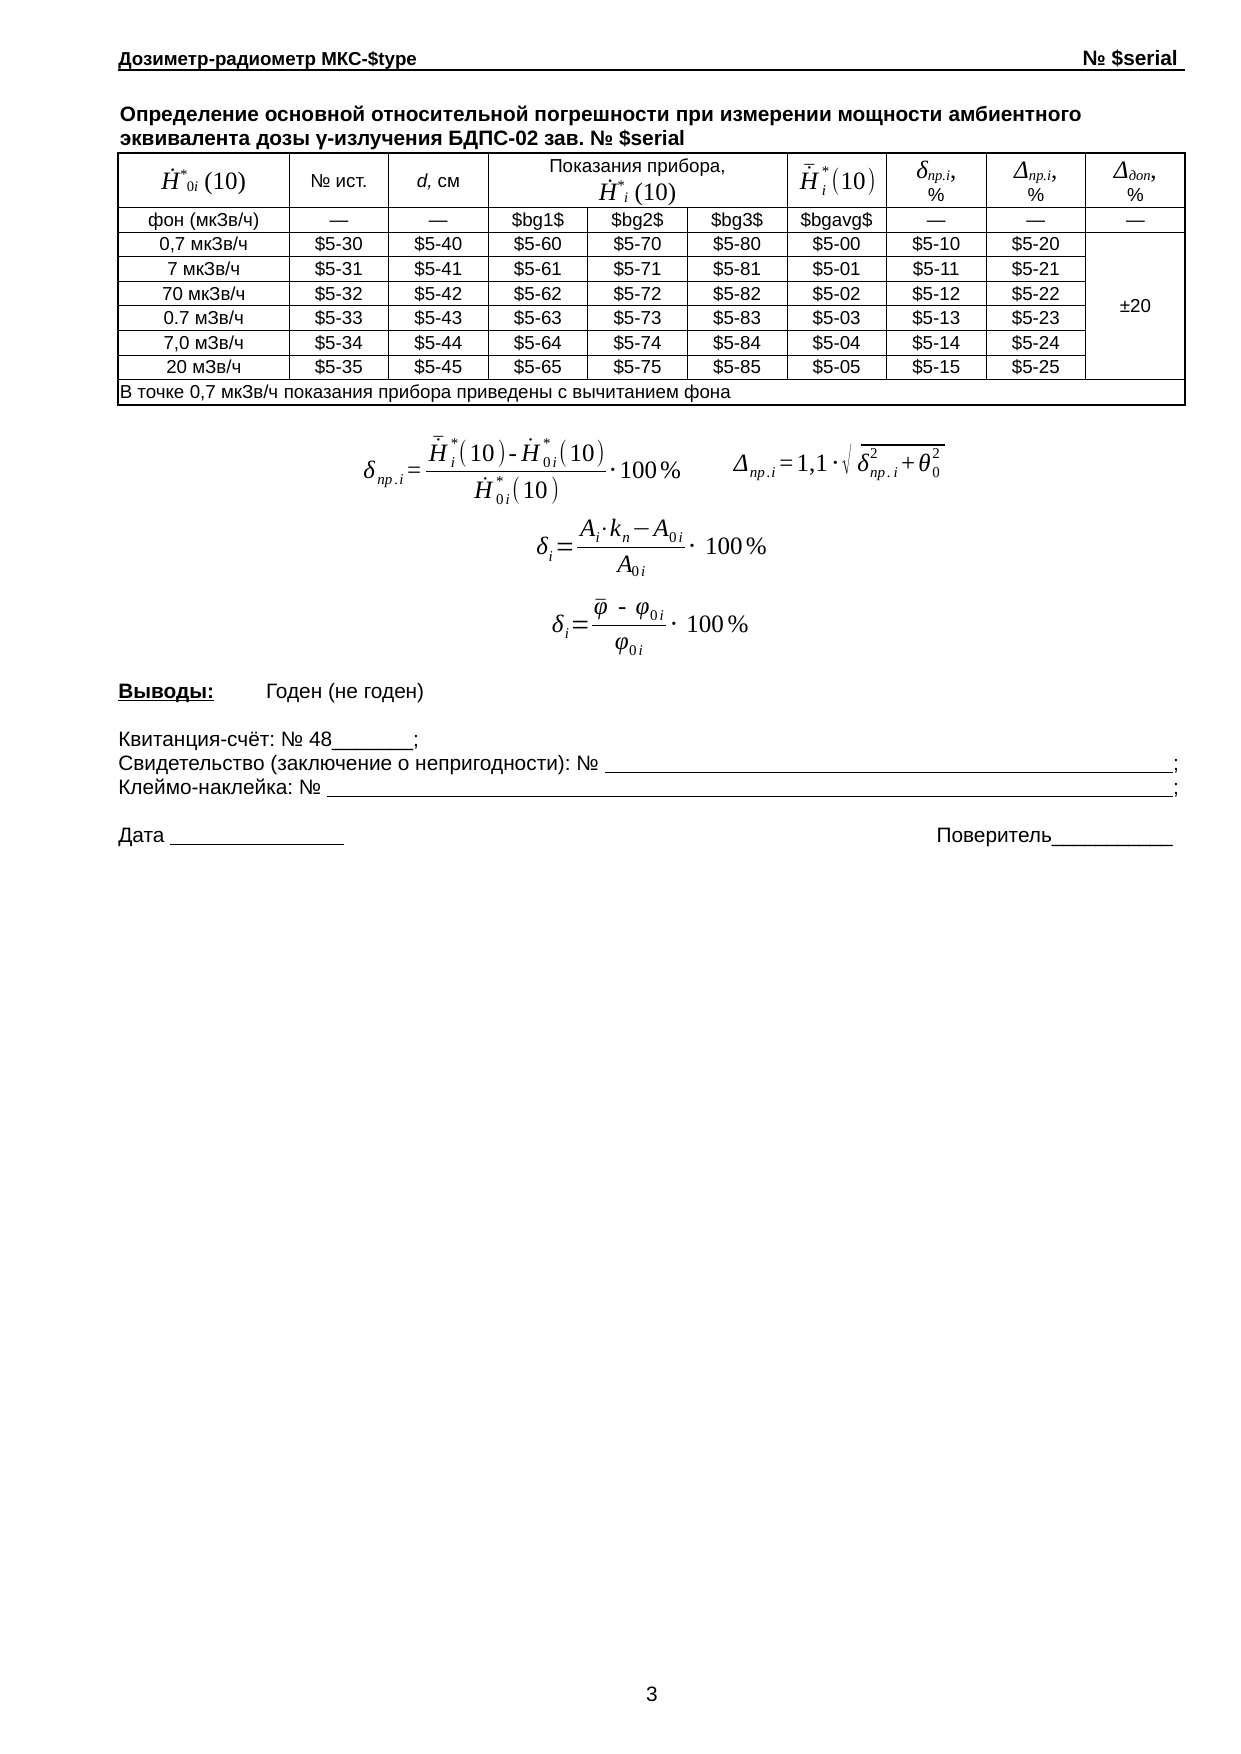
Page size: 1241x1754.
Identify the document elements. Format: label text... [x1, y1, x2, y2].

table_cell фон (мкЗв/ч) [119, 208, 289, 232]
table_cell $bg3$ [688, 208, 787, 232]
table_cell $5-85 [688, 356, 787, 379]
table_cell $5-12 [887, 282, 986, 305]
table_cell $5-10 [887, 233, 986, 256]
table_cell $5-75 [588, 356, 687, 379]
table_cell 20 мЗв/ч [119, 356, 289, 379]
table_cell $bg2$ [588, 208, 687, 232]
table_cell $5-05 [788, 356, 886, 379]
table_cell 70 мкЗв/ч [119, 282, 289, 305]
table_cell $5-81 [688, 257, 787, 281]
table_cell $5-64 [489, 331, 587, 354]
table_cell $5-62 [489, 282, 587, 305]
table_cell $bgavg$ [788, 208, 886, 232]
table_cell Ḣ*0i (10) [119, 154, 289, 207]
table_cell $5-22 [987, 282, 1085, 305]
table_cell $5-11 [887, 257, 986, 281]
table_cell $5-43 [389, 306, 488, 330]
table_header [118, 509, 1185, 586]
table_header [118, 586, 1185, 664]
table_cell $5-60 [489, 233, 587, 256]
table_cell $5-24 [987, 331, 1085, 354]
table_cell $5-70 [588, 233, 687, 256]
table_cell $5-80 [688, 233, 787, 256]
table_cell № ист. [290, 154, 388, 207]
table_cell — [887, 208, 986, 232]
table_cell В точке 0,7 мкЗв/ч показания прибора приведены с вычитанием фона [119, 380, 1184, 404]
text Квитанция-счёт: № 48_______; [118, 727, 1185, 751]
table_cell $5-31 [290, 257, 388, 281]
text Выводы: Годен (не годен) [118, 679, 1185, 703]
table_cell $5-61 [489, 257, 587, 281]
table_cell $5-35 [290, 356, 388, 379]
table_cell $5-65 [489, 356, 587, 379]
table_cell $5-20 [987, 233, 1085, 256]
table_cell $5-74 [588, 331, 687, 354]
table_cell $5-32 [290, 282, 388, 305]
table_cell $5-15 [887, 356, 986, 379]
table_cell 0.7 мЗв/ч [119, 306, 289, 330]
table_cell — [987, 208, 1085, 232]
text Клеймо-наклейка: № ; [118, 775, 1185, 799]
table_cell $5-72 [588, 282, 687, 305]
table_cell $5-41 [389, 257, 488, 281]
table_cell $5-30 [290, 233, 388, 256]
table_cell δпр.i, % [887, 154, 986, 207]
table_cell 7,0 мЗв/ч [119, 331, 289, 354]
table_cell 7 мкЗв/ч [119, 257, 289, 281]
text Свидетельство (заключение о непригодности): № ; [118, 751, 1185, 775]
table_cell $5-82 [688, 282, 787, 305]
table_cell Показания прибора, Ḣ*i (10) [489, 154, 787, 207]
table_cell $5-25 [987, 356, 1085, 379]
text Дата Поверитель [118, 823, 1185, 847]
table_cell — [1086, 208, 1184, 232]
table_cell Δдоп, % [1086, 154, 1184, 207]
table_cell $bg1$ [489, 208, 587, 232]
table_cell Δпр.i, % [987, 154, 1085, 207]
table_cell $5-04 [788, 331, 886, 354]
table_cell $5-45 [389, 356, 488, 379]
table_cell $5-63 [489, 306, 587, 330]
table_cell $5-71 [588, 257, 687, 281]
table_cell $5-83 [688, 306, 787, 330]
table_cell $5-23 [987, 306, 1085, 330]
table_cell 0,7 мкЗв/ч [119, 233, 289, 256]
table_cell $5-02 [788, 282, 886, 305]
table_cell $5-44 [389, 331, 488, 354]
table_header Определение основной относительной погрешности при измерении мощности амбиентного эквивалента дозы γ-излучения БДПС-02 зав. № $serial [118, 101, 1185, 152]
table_cell $5-73 [588, 306, 687, 330]
table_cell $5-34 [290, 331, 388, 354]
table_cell $5-33 [290, 306, 388, 330]
table_cell $5-40 [389, 233, 488, 256]
table_cell $5-14 [887, 331, 986, 354]
table_cell d, см [389, 154, 488, 207]
table_cell $5-00 [788, 233, 886, 256]
table_cell $5-42 [389, 282, 488, 305]
table_cell $5-84 [688, 331, 787, 354]
table_cell $5-01 [788, 257, 886, 281]
table_cell $5-13 [887, 306, 986, 330]
table_cell ±20 [1086, 233, 1184, 379]
table_cell $5-03 [788, 306, 886, 330]
table_cell — [290, 208, 388, 232]
table_cell — [389, 208, 488, 232]
table_cell $5-21 [987, 257, 1085, 281]
table_cell [788, 154, 886, 207]
